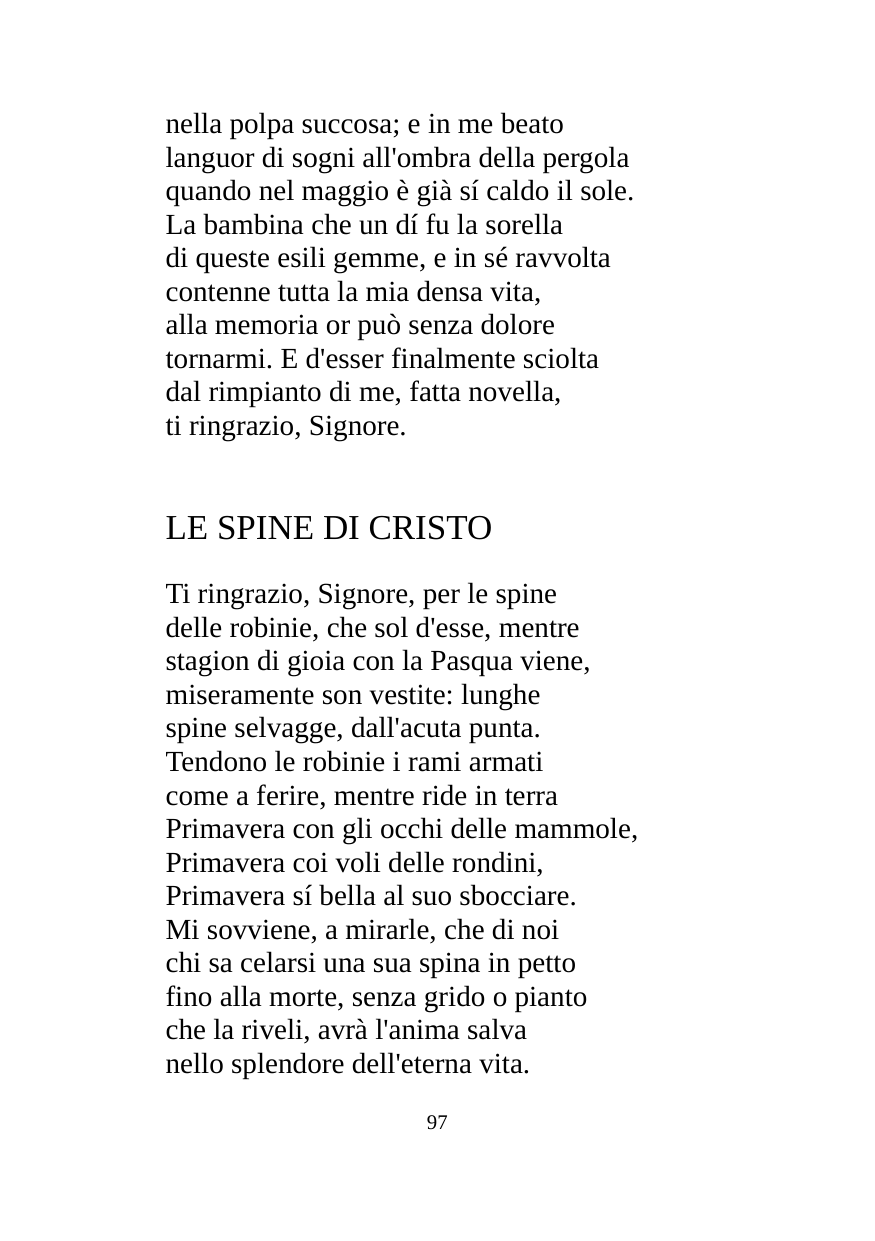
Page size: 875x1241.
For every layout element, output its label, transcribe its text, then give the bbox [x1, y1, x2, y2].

text Ti ringrazio, Signore, per le spine delle robinie, che sol d'esse, mentre stagion di gioia con la Pasqua viene, miseramente son vestite: lunghe spine selvagge, dall'acuta punta. Tendono le robinie i rami armati come a ferire, mentre ride in terra Primavera con gli occhi delle mammole, Primavera coi voli delle rondini, Primavera sí bella al suo sbocciare. Mi sovviene, a mirarle, che di noi chi sa celarsi una sua spina in petto fino alla morte, senza grido o pianto che la riveli, avrà l'anima salva nello splendore dell'eterna vita. [165, 576, 768, 1079]
subtitle LE SPINE DI CRISTO [165, 507, 768, 547]
text nella polpa succosa; e in me beato languor di sogni all'ombra della pergola quando nel maggio è già sí caldo il sole. La bambina che un dí fu la sorella di queste esili gemme, e in sé ravvolta contenne tutta la mia densa vita, alla memoria or può senza dolore tornarmi. E d'esser finalmente sciolta dal rimpianto di me, fatta novella, ti ringrazio, Signore. [165, 106, 768, 442]
